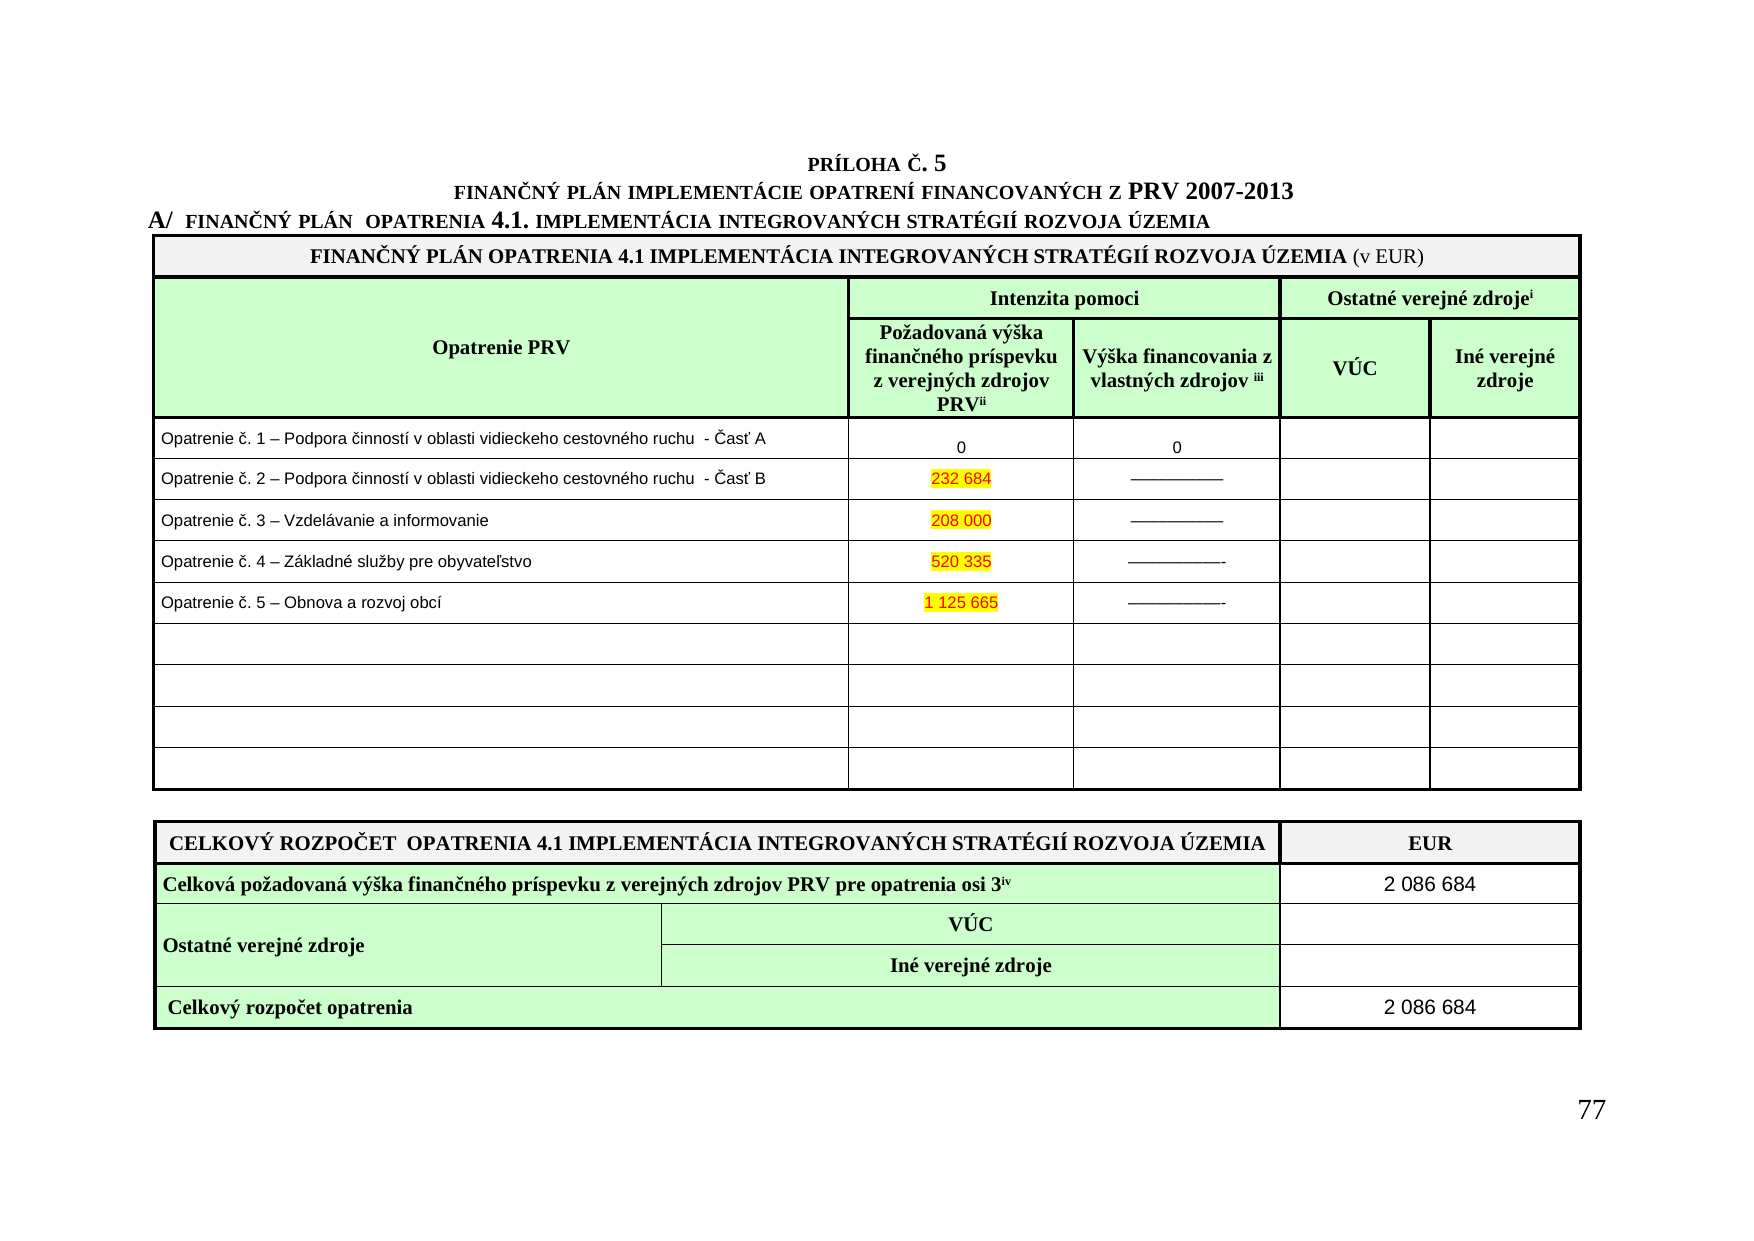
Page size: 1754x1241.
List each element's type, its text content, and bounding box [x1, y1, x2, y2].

table_cell [1431, 665, 1578, 706]
table_cell VÚC [1282, 320, 1428, 416]
table_cell [1431, 419, 1578, 457]
table_cell Opatrenie č. 3 – Vzdelávanie a informovanie [155, 500, 848, 540]
table_cell [1281, 748, 1429, 788]
table_cell [849, 624, 1073, 664]
table_cell Opatrenie č. 5 – Obnova a rozvoj obcí [155, 583, 848, 623]
table_cell Iné verejné zdroje [662, 945, 1279, 986]
table_cell Opatrenie č. 2 – Podpora činností v oblasti vidieckeho cestovného ruchu - Časť B [155, 459, 848, 499]
table_header CELKOVÝ ROZPOČET OPATRENIA 4.1 IMPLEMENTÁCIA INTEGROVANÝCH STRATÉGIÍ ROZVOJA ÚZEMIA [157, 823, 1278, 862]
table_cell Opatrenie č. 1 – Podpora činností v oblasti vidieckeho cestovného ruchu - Časť A [155, 419, 848, 457]
text A/ finančný plán opatrenia 4.1. implementácia integrovaných stratégií rozvoja územia [148, 205, 1606, 234]
table_cell [1281, 707, 1429, 747]
table_cell –––––––––– [1074, 459, 1279, 499]
table_cell [1431, 748, 1578, 788]
table_cell 520 335 [849, 541, 1073, 582]
table_cell [849, 748, 1073, 788]
table_cell ––––––––––- [1074, 583, 1279, 623]
table_cell [1074, 665, 1279, 706]
table_cell [155, 665, 848, 706]
table_cell Ostatné verejné zdroje [157, 904, 661, 986]
table_cell 0 [1074, 419, 1279, 457]
table_header FINANČNÝ PLÁN OPATRENIA 4.1 IMPLEMENTÁCIA INTEGROVANÝCH STRATÉGIÍ ROZVOJA ÚZEMIA (v EUR) [155, 237, 1578, 275]
table_cell 0 [849, 419, 1073, 457]
table_cell [1431, 459, 1578, 499]
table_cell [1281, 500, 1429, 540]
table_cell Celková požadovaná výška finančného príspevku z verejných zdrojov PRV pre opatrenia osi 3 [157, 865, 1279, 903]
table_cell [155, 707, 848, 747]
table_cell Iné verejné zdroje [1432, 320, 1578, 416]
table_cell 1 125 665 [849, 583, 1073, 623]
table_cell ––––––––––- [1074, 541, 1279, 582]
table_cell Intenzita pomoci [850, 279, 1278, 317]
text finančný plán implementácie opatrení financovaných z PRV 2007-2013 [148, 176, 1606, 205]
table_cell [1431, 541, 1578, 582]
table_cell [1281, 541, 1429, 582]
table_cell 232 684 [849, 459, 1073, 499]
table_cell Výška financovania z vlastných zdrojov [1075, 320, 1278, 416]
table_cell [1074, 748, 1279, 788]
table_cell [155, 748, 848, 788]
table_cell Opatrenie PRV [155, 279, 847, 416]
table_cell [1074, 624, 1279, 664]
text príloha č. 5 [148, 148, 1606, 176]
table_cell [1281, 419, 1429, 457]
table_cell [1281, 945, 1578, 986]
table_cell [849, 707, 1073, 747]
table_cell [1431, 500, 1578, 540]
table_cell [155, 624, 848, 664]
table_cell [1431, 583, 1578, 623]
table_cell Opatrenie č. 4 – Základné služby pre obyvateľstvo [155, 541, 848, 582]
table_cell [1074, 707, 1279, 747]
table_cell [1431, 707, 1578, 747]
table_header EUR [1282, 823, 1578, 862]
table_cell Ostatné verejné zdroje [1282, 279, 1578, 317]
table_cell [1281, 665, 1429, 706]
table_cell 208 000 [849, 500, 1073, 540]
table_cell VÚC [662, 904, 1279, 944]
table_cell 2 086 684 [1281, 865, 1578, 903]
table_cell [1281, 459, 1429, 499]
table_cell 2 086 684 [1281, 987, 1578, 1027]
table_cell [849, 665, 1073, 706]
table_cell [1281, 904, 1578, 944]
table_cell [1281, 624, 1429, 664]
table_cell [1431, 624, 1578, 664]
table_cell Celkový rozpočet opatrenia [157, 987, 1279, 1027]
table_cell –––––––––– [1074, 500, 1279, 540]
table_cell Požadovaná výška finančného príspevku z verejných zdrojov PRV [850, 320, 1072, 416]
table_cell [1281, 583, 1429, 623]
